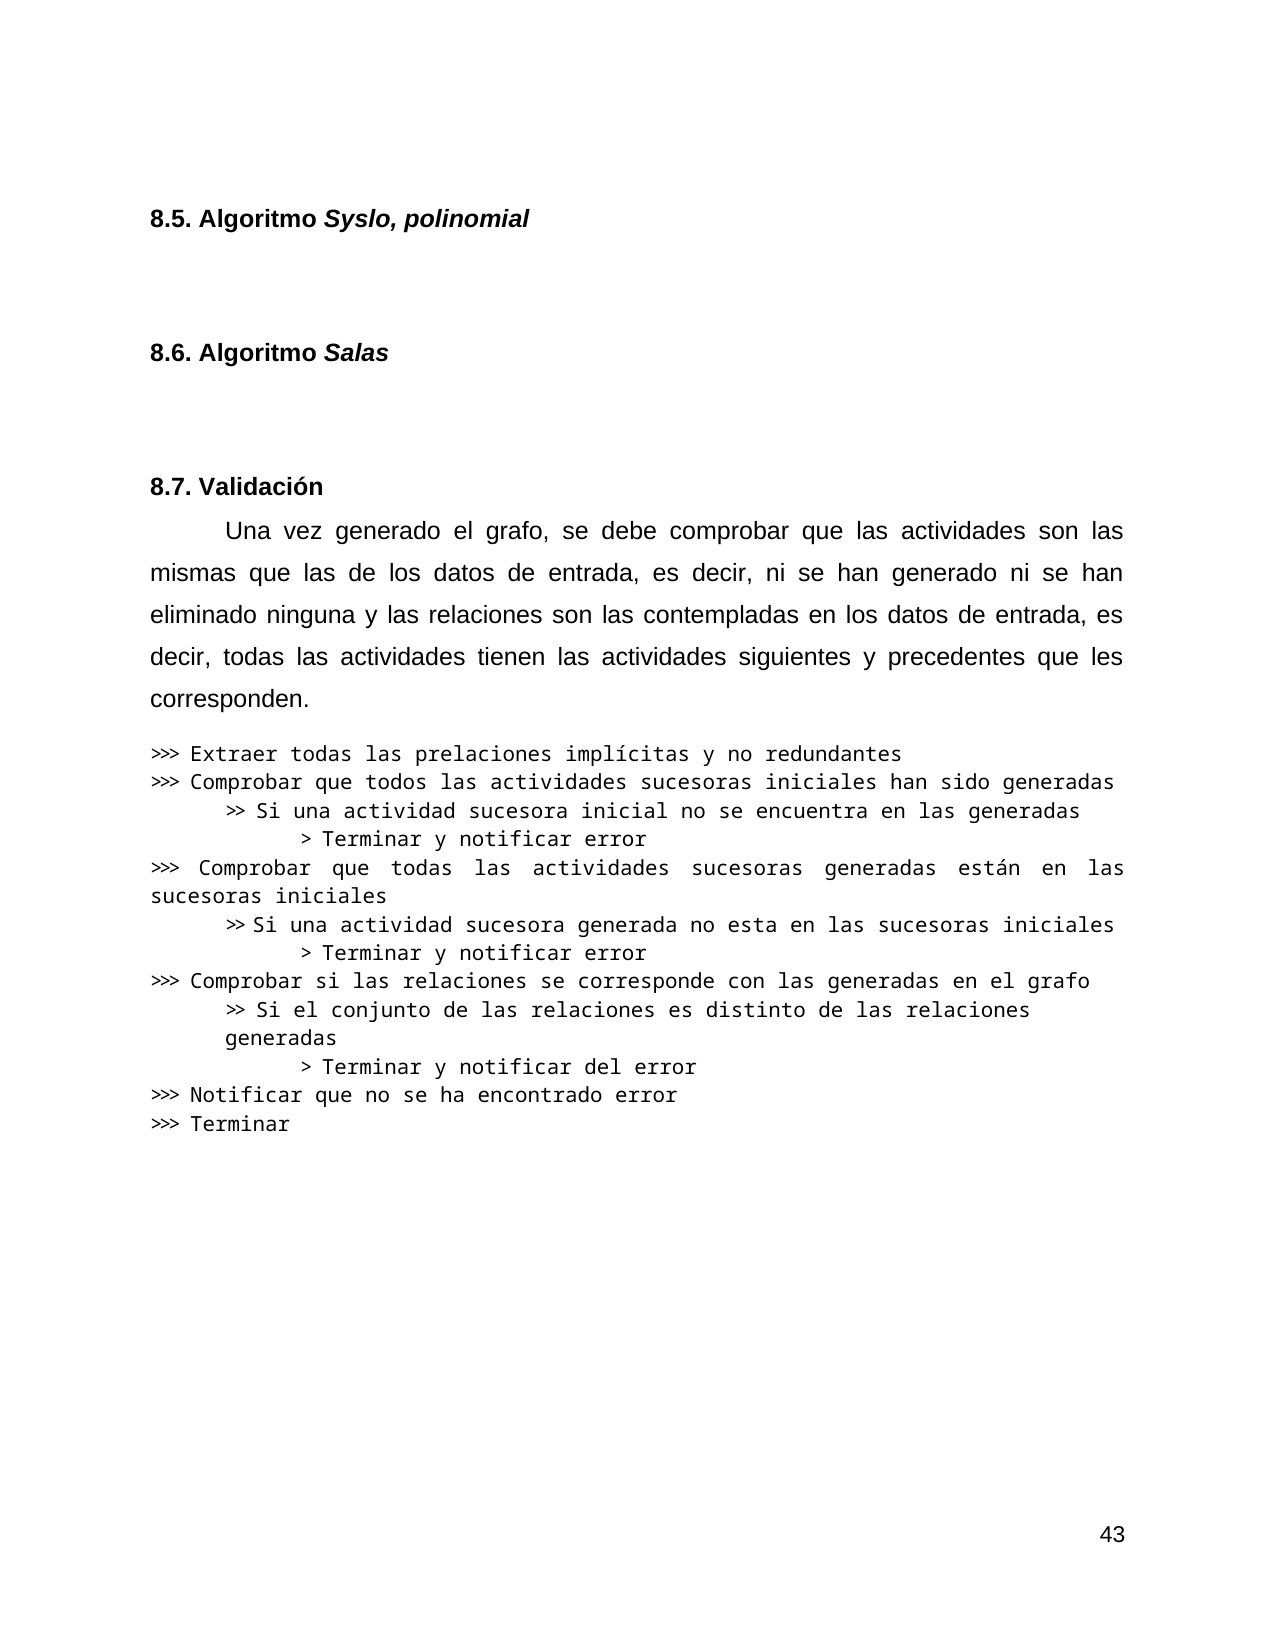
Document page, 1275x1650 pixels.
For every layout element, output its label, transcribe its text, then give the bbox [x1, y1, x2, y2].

text 8.6. Algoritmo Salas [150, 339, 1125, 367]
text >>> Comprobar que todos las actividades sucesoras iniciales han sido generadas [150, 767, 1125, 796]
text >>> Comprobar si las relaciones se corresponde con las generadas en el grafo [150, 967, 1125, 995]
text >>> Extraer todas las prelaciones implícitas y no redundantes [150, 739, 1125, 767]
text >> Si una actividad sucesora inicial no se encuentra en las generadas [150, 796, 1125, 824]
text 8.7. Validación [150, 473, 1125, 501]
text Una vez generado el grafo, se debe comprobar que las actividades son las mismas que las de los datos de entrada, es decir, ni se han generado ni se han eliminado ninguna y las relaciones son las contempladas en los datos de entrada, es decir, todas las actividades tienen las actividades siguientes y precedentes que les corresponden. [150, 517, 1125, 713]
text > Terminar y notificar del error [150, 1052, 1125, 1080]
text 8.5. Algoritmo Syslo, polinomial [150, 205, 1125, 233]
text > Terminar y notificar error [150, 938, 1125, 967]
text > Terminar y notificar error [150, 824, 1125, 853]
text >>> Terminar [150, 1109, 1125, 1137]
text >>> Comprobar que todas las actividades sucesoras generadas están en las sucesoras iniciales [150, 853, 1125, 910]
text >> Si una actividad sucesora generada no esta en las sucesoras iniciales [150, 910, 1125, 938]
text >> Si el conjunto de las relaciones es distinto de las relaciones generadas [150, 995, 1125, 1052]
text >>> Notificar que no se ha encontrado error [150, 1080, 1125, 1109]
